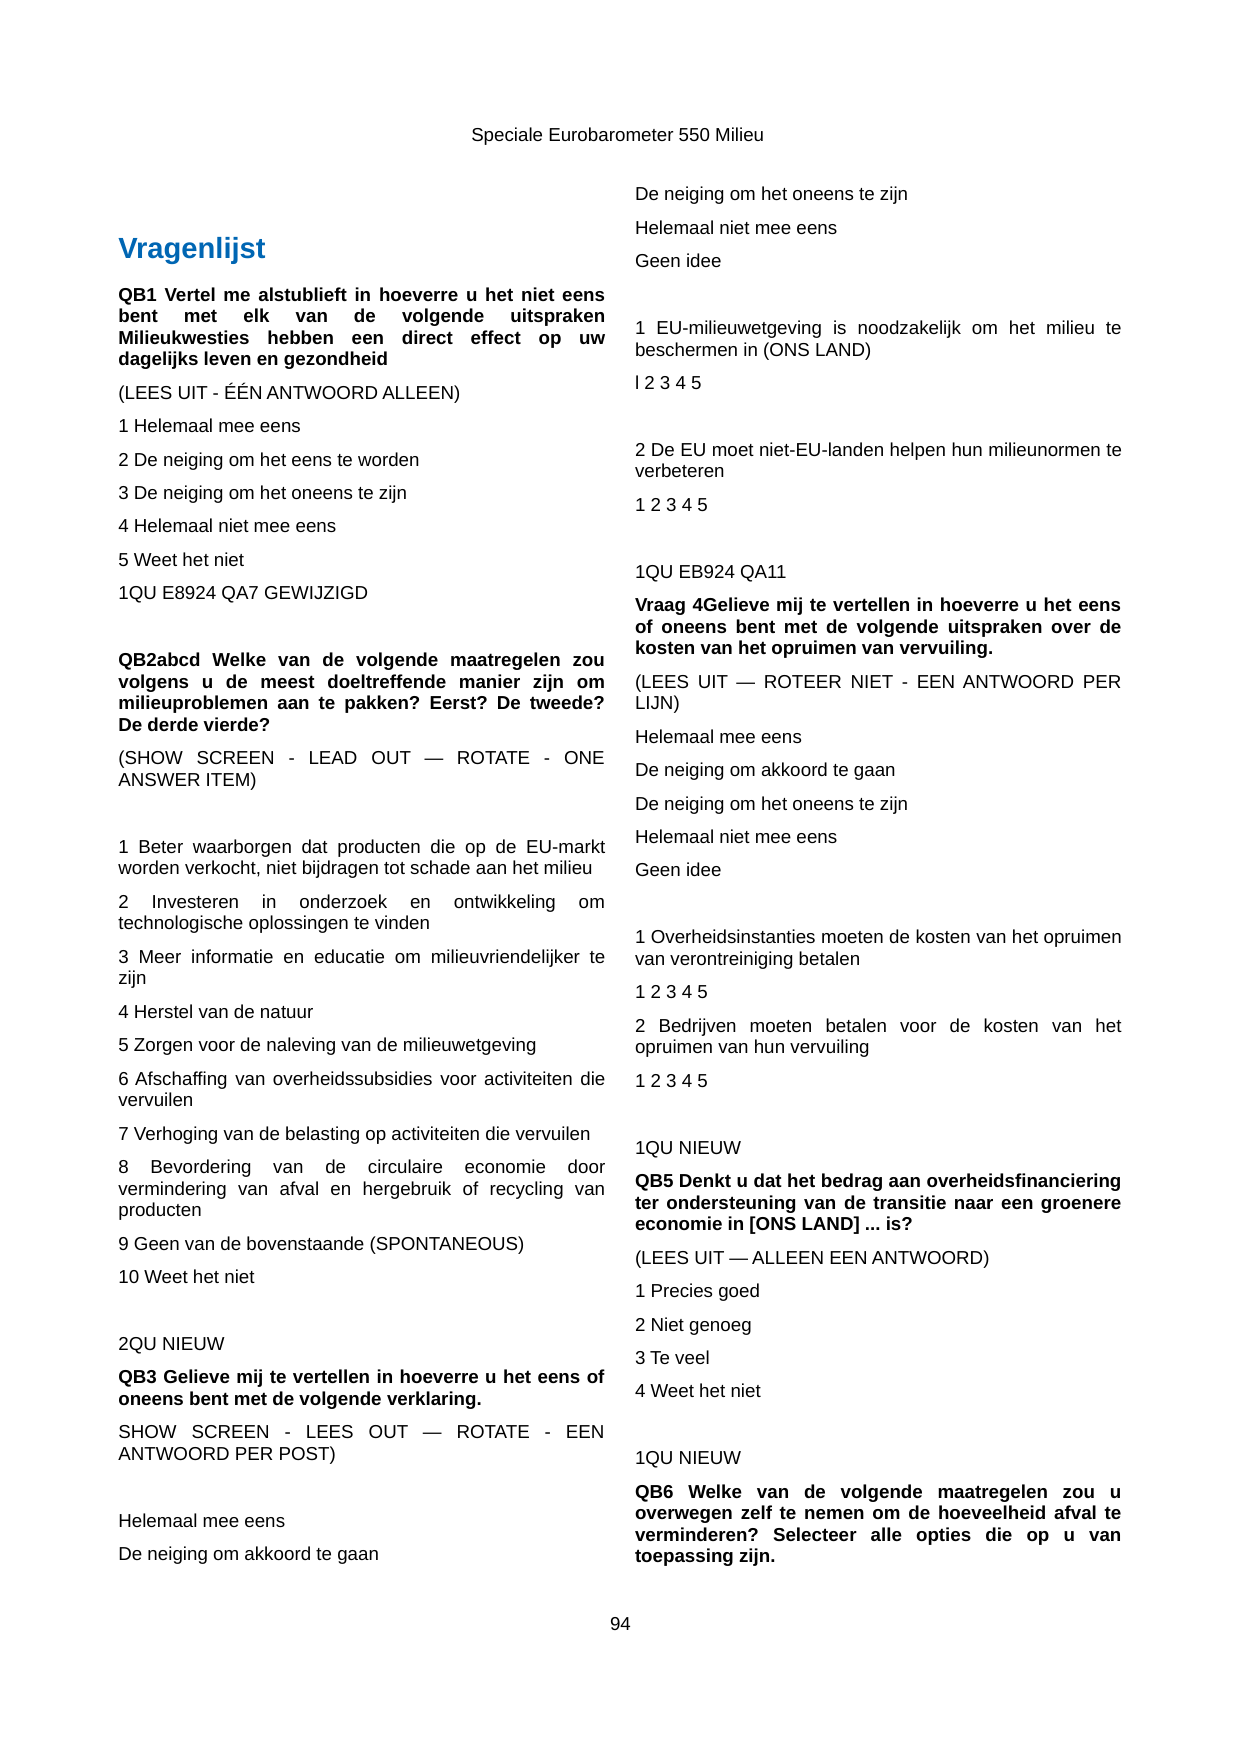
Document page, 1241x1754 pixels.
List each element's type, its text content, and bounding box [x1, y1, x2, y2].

text 2 Bedrijven moeten betalen voor de kosten van het opruimen van hun vervuiling [635, 1014, 1122, 1058]
text De neiging om akkoord te gaan [118, 1543, 605, 1564]
text QB1 Vertel me alstublieft in hoeverre u het niet eens bent met elk van de volgende uitspraken Milieukwesties hebben een direct effect op uw dagelijks leven en gezondheid [118, 283, 605, 369]
text Helemaal mee eens [118, 1509, 605, 1531]
text Geen idee [635, 859, 1122, 881]
text Helemaal niet mee eens [635, 826, 1122, 847]
text QB5 Denkt u dat het bedrag aan overheidsfinanciering ter ondersteuning van de transitie naar een groenere economie in [ONS LAND] ... is? [635, 1170, 1122, 1234]
text (LEES UIT — ROTEER NIET - EEN ANTWOORD PER LIJN) [635, 671, 1122, 714]
text 1 2 3 4 5 [635, 1069, 1122, 1091]
text QB2abcd Welke van de volgende maatregelen zou volgens u de meest doeltreffende manier zijn om milieuproblemen aan te pakken? Eerst? De tweede? De derde vierde? [118, 649, 605, 735]
text 10 Weet het niet [118, 1266, 605, 1287]
text (LEES UIT - ÉÉN ANTWOORD ALLEEN) [118, 381, 605, 403]
text 4 Herstel van de natuur [118, 1001, 605, 1022]
text 1 Helemaal mee eens [118, 415, 605, 436]
text 1 EU-milieuwetgeving is noodzakelijk om het milieu te beschermen in (ONS LAND) [635, 317, 1122, 360]
text 1 Beter waarborgen dat producten die op de EU-markt worden verkocht, niet bijdragen tot schade aan het milieu [118, 836, 605, 879]
text 2QU NIEUW [118, 1333, 605, 1354]
text (SHOW SCREEN - LEAD OUT — ROTATE - ONE ANSWER ITEM) [118, 747, 605, 790]
text 3 Te veel [635, 1347, 1122, 1368]
text De neiging om akkoord te gaan [635, 759, 1122, 781]
text 1 Overheidsinstanties moeten de kosten van het opruimen van verontreiniging betalen [635, 926, 1122, 969]
text De neiging om het oneens te zijn [635, 183, 1122, 204]
text 1QU NIEUW [635, 1447, 1122, 1469]
text 2 De neiging om het eens te worden [118, 448, 605, 470]
text (LEES UIT — ALLEEN EEN ANTWOORD) [635, 1246, 1122, 1268]
text Vraag 4Gelieve mij te vertellen in hoeverre u het eens of oneens bent met de volgende uitspraken over de kosten van het opruimen van vervuiling. [635, 594, 1122, 659]
text 1QU E8924 QA7 GEWIJZIGD [118, 582, 605, 604]
text QB6 Welke van de volgende maatregelen zou u overwegen zelf te nemen om de hoeveelheid afval te verminderen? Selecteer alle opties die op u van toepassing zijn. [635, 1481, 1122, 1567]
text QB3 Gelieve mij te vertellen in hoeverre u het eens of oneens bent met de volgende verklaring. [118, 1366, 605, 1409]
text 1 2 3 4 5 [635, 981, 1122, 1003]
text 6 Afschaffing van overheidssubsidies voor activiteiten die vervuilen [118, 1067, 605, 1111]
text 8 Bevordering van de circulaire economie door vermindering van afval en hergebruik of recycling van producten [118, 1156, 605, 1221]
text De neiging om het oneens te zijn [635, 792, 1122, 814]
text 3 De neiging om het oneens te zijn [118, 482, 605, 503]
text 7 Verhoging van de belasting op activiteiten die vervuilen [118, 1122, 605, 1144]
text Helemaal niet mee eens [635, 216, 1122, 238]
text 4 Weet het niet [635, 1380, 1122, 1402]
text Helemaal mee eens [635, 726, 1122, 747]
text 1 Precies goed [635, 1280, 1122, 1301]
text l 2 3 4 5 [635, 372, 1122, 393]
text 2 De EU moet niet-EU-landen helpen hun milieunormen te verbeteren [635, 439, 1122, 482]
text 9 Geen van de bovenstaande (SPONTANEOUS) [118, 1232, 605, 1254]
text SHOW SCREEN - LEES OUT — ROTATE - EEN ANTWOORD PER POST) [118, 1421, 605, 1464]
text 1QU NIEUW [635, 1136, 1122, 1158]
text 2 Niet genoeg [635, 1313, 1122, 1335]
text 5 Zorgen voor de naleving van de milieuwetgeving [118, 1034, 605, 1056]
text 1 2 3 4 5 [635, 494, 1122, 515]
text 1QU EB924 QA11 [635, 561, 1122, 582]
text 2 Investeren in onderzoek en ontwikkeling om technologische oplossingen te vinden [118, 891, 605, 934]
text Geen idee [635, 250, 1122, 271]
subtitle Vragenlijst [118, 231, 605, 265]
text 5 Weet het niet [118, 549, 605, 570]
text 3 Meer informatie en educatie om milieuvriendelijker te zijn [118, 946, 605, 989]
text 4 Helemaal niet mee eens [118, 515, 605, 537]
